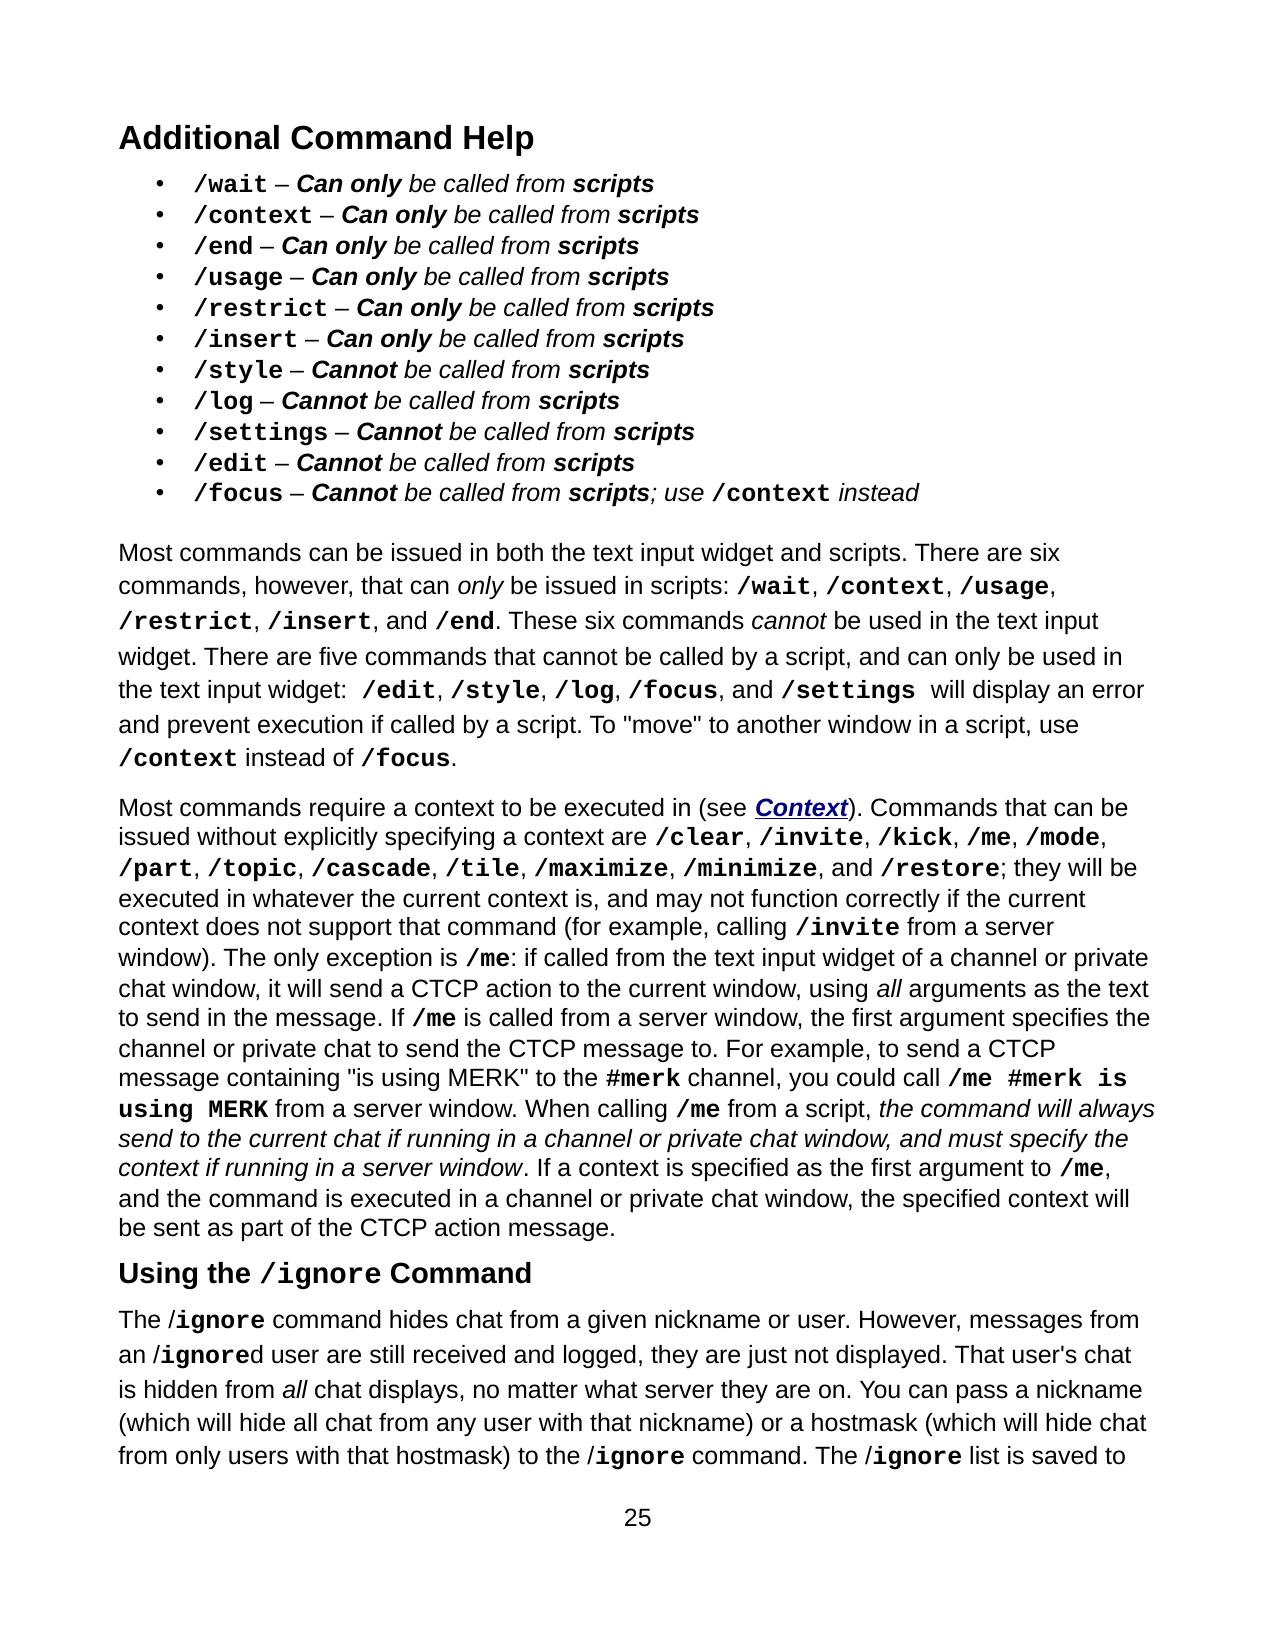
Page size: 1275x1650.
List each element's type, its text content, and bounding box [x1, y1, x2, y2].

list /context – Can only be called from scripts [156, 200, 1157, 231]
list /wait – Can only be called from scripts [156, 169, 1157, 200]
text The /ignore command hides chat from a given nickname or user. However, messages from an /ignored user are still received and logged, they are just not displayed. That user's chat is hidden from all chat displays, no matter what server they are on. You can pass a nickname (which will hide all chat from any user with that nickname) or a hostmask (which will hide chat from only users with that hostmask) to the /ignore command. The /ignore list is saved to [118, 1305, 1157, 1472]
list /settings – Cannot be called from scripts [156, 417, 1157, 447]
text Most commands can be issued in both the text input widget and scripts. There are six commands, however, that can only be issued in scripts: /wait, /context, /usage, /restrict, /insert, and /end. These six commands cannot be used in the text input widget. There are five commands that cannot be called by a script, and can only be used in the text input widget: /edit, /style, /log, /focus, and /settings will display an error and prevent execution if called by a script. To "move" to another window in a script, use /context instead of /focus. [118, 538, 1157, 774]
list /style – Cannot be called from scripts [156, 355, 1157, 386]
list /usage – Can only be called from scripts [156, 262, 1157, 293]
list /edit – Cannot be called from scripts [156, 447, 1157, 478]
list /end – Can only be called from scripts [156, 231, 1157, 262]
list /focus – Cannot be called from scripts; use /context instead [156, 478, 1157, 509]
list /restrict – Can only be called from scripts [156, 293, 1157, 324]
list /log – Cannot be called from scripts [156, 386, 1157, 417]
text Most commands require a context to be executed in (see Context). Commands that can be issued without explicitly specifying a context are /clear, /invite, /kick, /me, /mode, /part, /topic, /cascade, /tile, /maximize, /minimize, and /restore; they will be executed in whatever the current context is, and may not function correctly if the current context does not support that command (for example, calling /invite from a server window). The only exception is /me: if called from the text input widget of a channel or private chat window, it will send a CTCP action to the current window, using all arguments as the text to send in the message. If /me is called from a server window, the first argument specifies the channel or private chat to send the CTCP message to. For example, to send a CTCP message containing "is using MERK" to the #merk channel, you could call /me #merk is using MERK from a server window. When calling /me from a script, the command will always send to the current chat if running in a channel or private chat window, and must specify the context if running in a server window. If a context is specified as the first argument to /me, and the command is executed in a channel or private chat window, the specified context will be sent as part of the CTCP action message. [118, 793, 1157, 1242]
subtitle Additional Command Help [118, 118, 1157, 157]
list /insert – Can only be called from scripts [156, 324, 1157, 355]
subtitle Using the /ignore Command [118, 1256, 1157, 1292]
